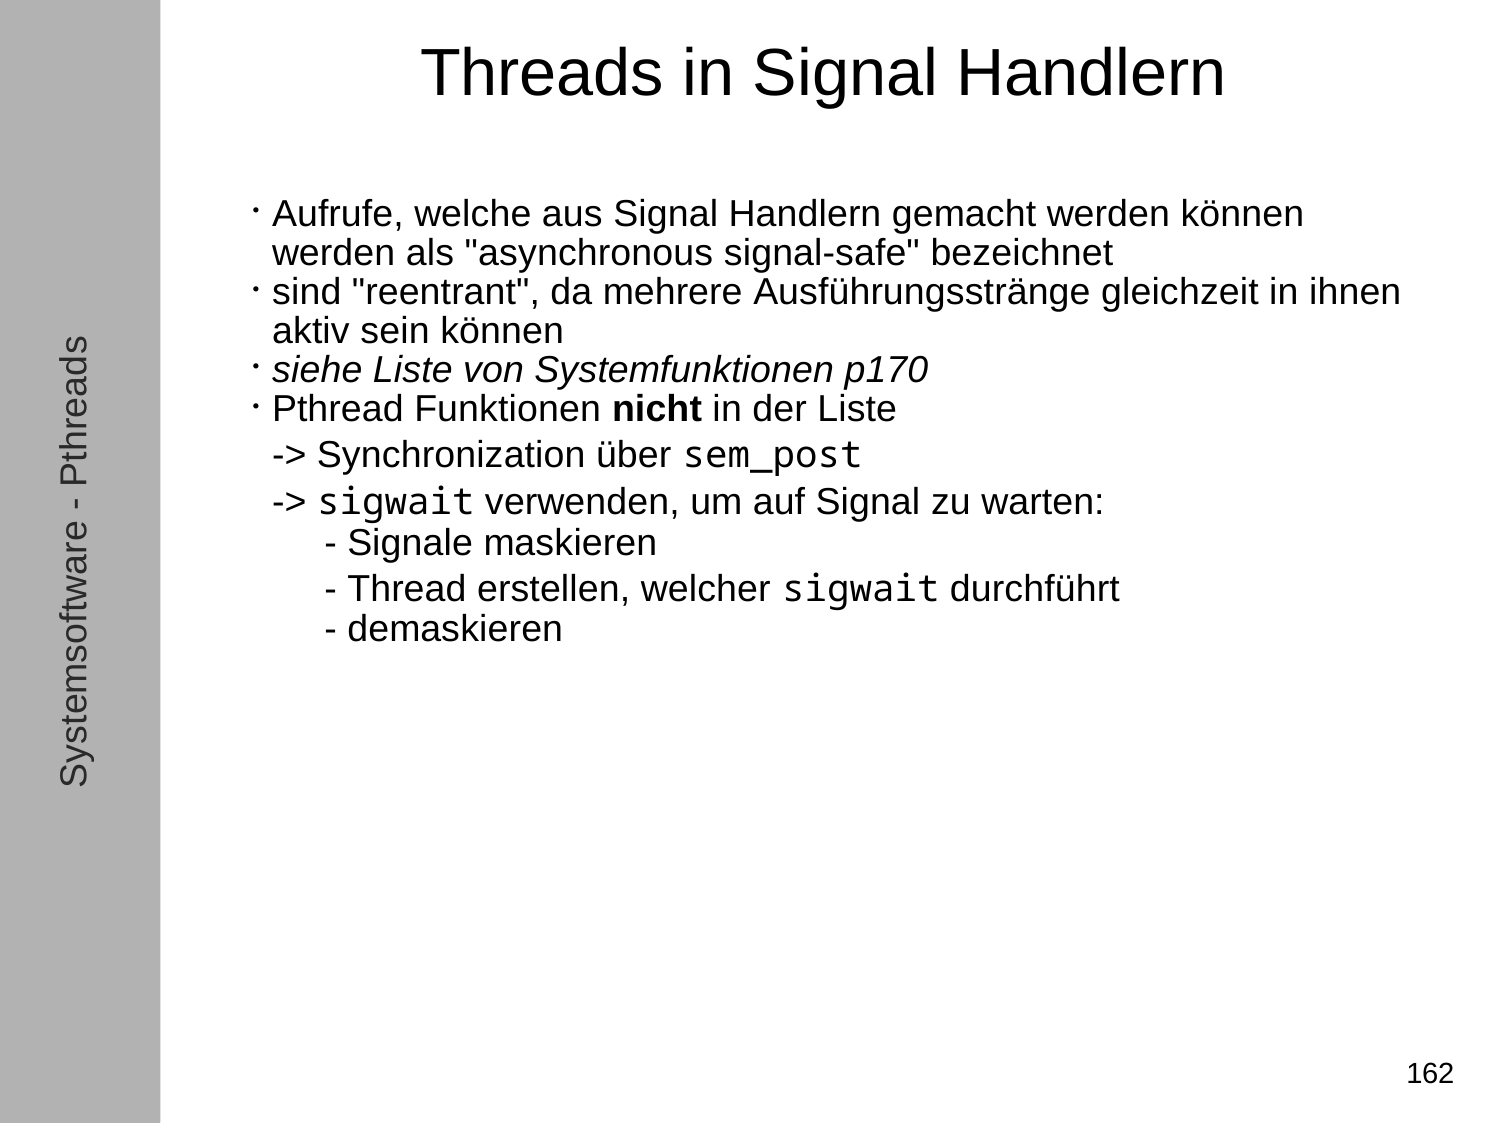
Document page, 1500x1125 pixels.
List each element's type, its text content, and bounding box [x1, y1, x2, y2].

text_box Systemsoftware - Pthreads [47, 1, 121, 1124]
text_box [0, 0, 160, 1123]
text_box Aufrufe, welche aus Signal Handlern gemacht werden können werden als "asynchronous signal-safe" bezeichnet sind "reentrant", da mehrere Ausführungsstränge gleichzeit in ihnen aktiv sein können siehe Liste von Systemfunktionen p170 Pthread Funktionen nicht in der Liste -> Synchronization über sem_post -> sigwait verwenden, um auf Signal zu warten: - Signale maskieren - Thread erstellen, welcher sigwait durchführt - demaskieren [237, 187, 1448, 1091]
text_box [1406, 1057, 1500, 1106]
text_box Threads in Signal Handlern [356, 27, 1292, 123]
